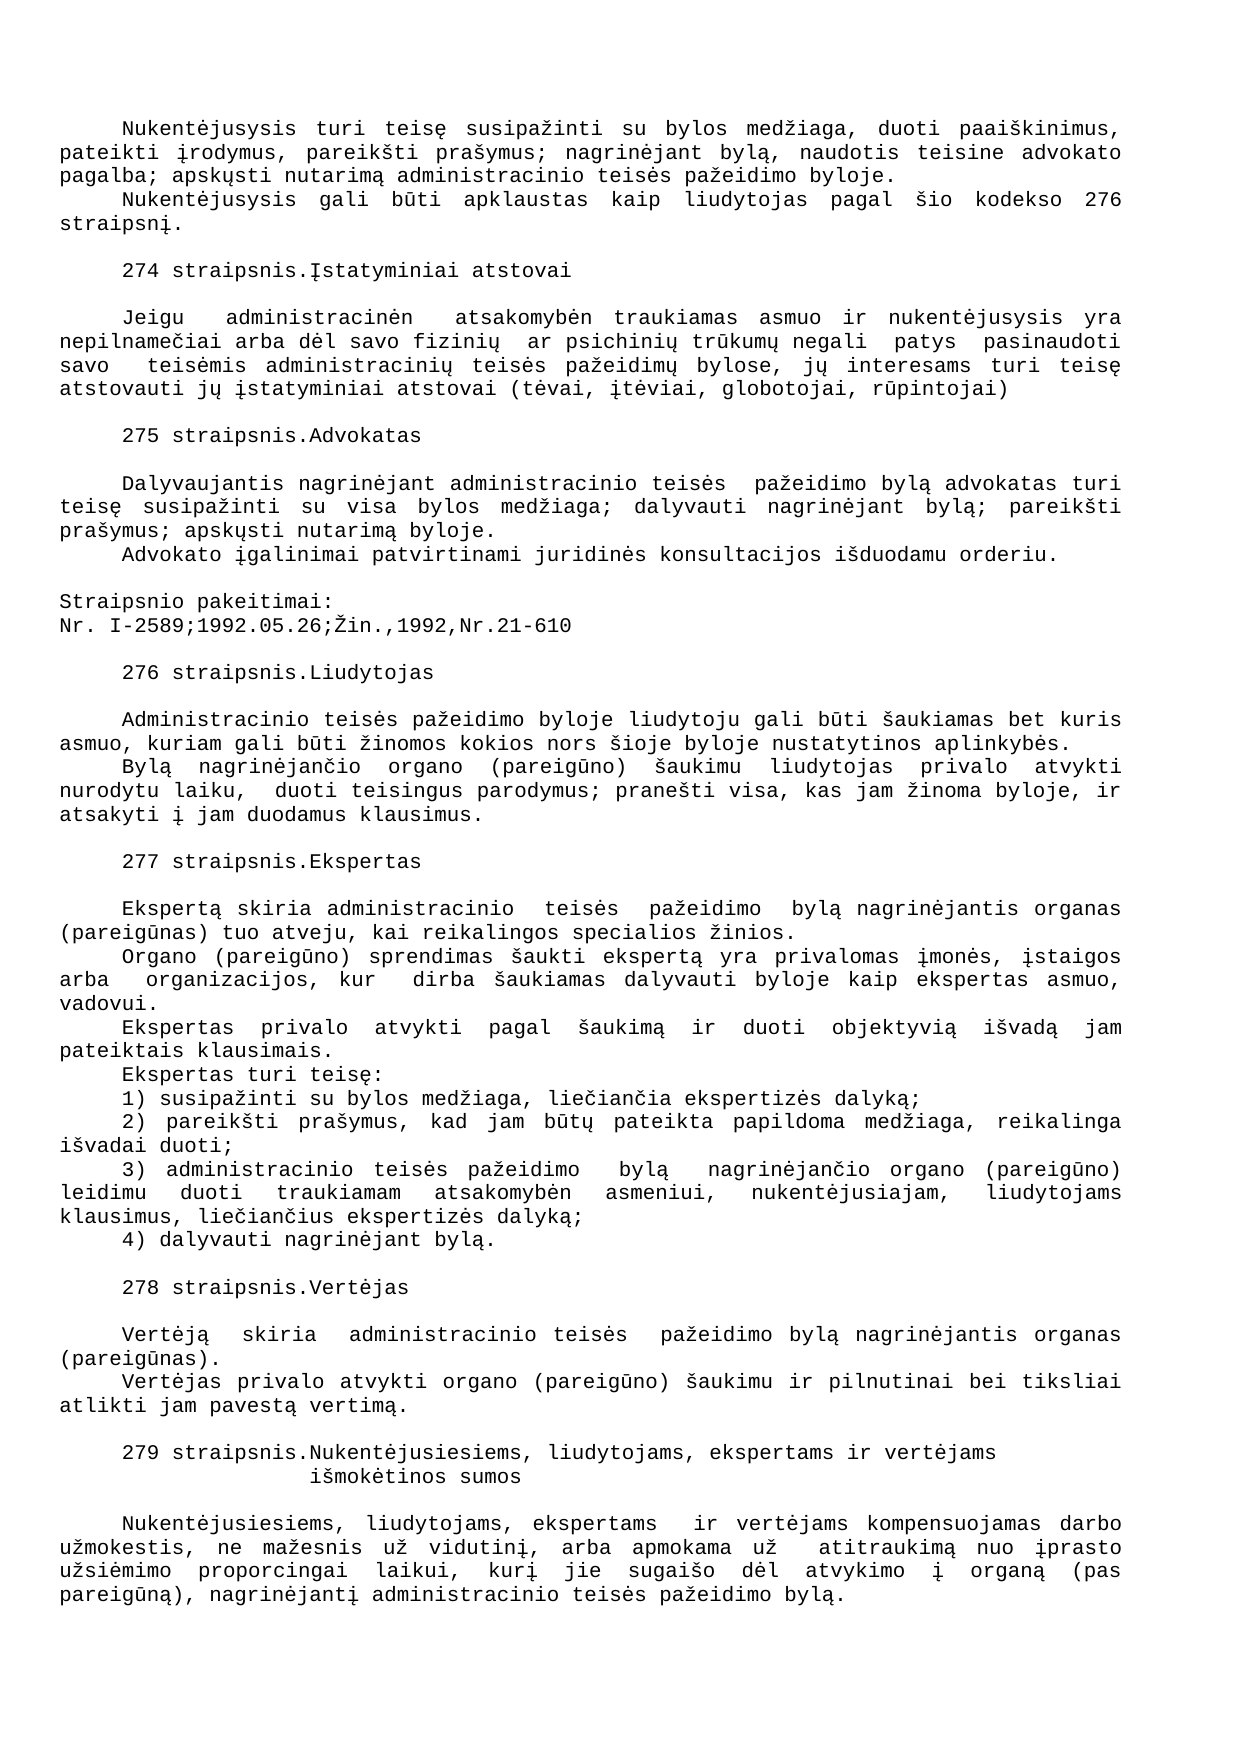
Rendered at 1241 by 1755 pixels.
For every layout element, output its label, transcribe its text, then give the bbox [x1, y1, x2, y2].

text Ekspertas privalo atvykti pagal šaukimą ir duoti objektyvią išvadą jam pateiktais klausimais. [59, 1017, 1122, 1064]
text Ekspertas turi teisę: [59, 1064, 1122, 1088]
text Advokato įgalinimai patvirtinami juridinės konsultacijos išduodamu orderiu. [59, 544, 1122, 567]
text 3) administracinio teisės pažeidimo bylą nagrinėjančio organo (pareigūno) leidimu duoti traukiamam atsakomybėn asmeniui, nukentėjusiajam, liudytojams klausimus, liečiančius ekspertizės dalyką; [59, 1158, 1122, 1229]
text Ekspertą skiria administracinio teisės pažeidimo bylą nagrinėjantis organas (pareigūnas) tuo atveju, kai reikalingos specialios žinios. [59, 898, 1122, 946]
text 274 straipsnis.Įstatyminiai atstovai [59, 260, 1122, 284]
text Vertėją skiria administracinio teisės pažeidimo bylą nagrinėjantis organas (pareigūnas). [59, 1324, 1122, 1371]
text Administracinio teisės pažeidimo byloje liudytoju gali būti šaukiamas bet kuris asmuo, kuriam gali būti žinomos kokios nors šioje byloje nustatytinos aplinkybės. [59, 709, 1122, 757]
text 276 straipsnis.Liudytojas [59, 662, 1122, 686]
text 279 straipsnis.Nukentėjusiesiems, liudytojams, ekspertams ir vertėjams [59, 1442, 1122, 1466]
text Organo (pareigūno) sprendimas šaukti ekspertą yra privalomas įmonės, įstaigos arba organizacijos, kur dirba šaukiamas dalyvauti byloje kaip ekspertas asmuo, vadovui. [59, 946, 1122, 1017]
text Vertėjas privalo atvykti organo (pareigūno) šaukimu ir pilnutinai bei tiksliai atlikti jam pavestą vertimą. [59, 1371, 1122, 1419]
text Nukentėjusysis gali būti apklaustas kaip liudytojas pagal šio kodekso 276 straipsnį. [59, 189, 1122, 236]
text 278 straipsnis.Vertėjas [59, 1277, 1122, 1300]
text Nukentėjusiesiems, liudytojams, ekspertams ir vertėjams kompensuojamas darbo užmokestis, ne mažesnis už vidutinį, arba apmokama už atitraukimą nuo įprasto užsiėmimo proporcingai laikui, kurį jie sugaišo dėl atvykimo į organą (pas pareigūną), nagrinėjantį administracinio teisės pažeidimo bylą. [59, 1513, 1122, 1608]
text Dalyvaujantis nagrinėjant administracinio teisės pažeidimo bylą advokatas turi teisę susipažinti su visa bylos medžiaga; dalyvauti nagrinėjant bylą; pareikšti prašymus; apskųsti nutarimą byloje. [59, 473, 1122, 544]
text Jeigu administracinėn atsakomybėn traukiamas asmuo ir nukentėjusysis yra nepilnamečiai arba dėl savo fizinių ar psichinių trūkumų negali patys pasinaudoti savo teisėmis administracinių teisės pažeidimų bylose, jų interesams turi teisę atstovauti jų įstatyminiai atstovai (tėvai, įtėviai, globotojai, rūpintojai) [59, 307, 1122, 402]
text Bylą nagrinėjančio organo (pareigūno) šaukimu liudytojas privalo atvykti nurodytu laiku, duoti teisingus parodymus; pranešti visa, kas jam žinoma byloje, ir atsakyti į jam duodamus klausimus. [59, 757, 1122, 827]
text 275 straipsnis.Advokatas [59, 426, 1122, 449]
text 4) dalyvauti nagrinėjant bylą. [59, 1229, 1122, 1253]
text Nr. I-2589;1992.05.26;Žin.,1992,Nr.21-610 [59, 615, 1122, 638]
text 277 straipsnis.Ekspertas [59, 851, 1122, 875]
text 2) pareikšti prašymus, kad jam būtų pateikta papildoma medžiaga, reikalinga išvadai duoti; [59, 1111, 1122, 1158]
text Nukentėjusysis turi teisę susipažinti su bylos medžiaga, duoti paaiškinimus, pateikti įrodymus, pareikšti prašymus; nagrinėjant bylą, naudotis teisine advokato pagalba; apskųsti nutarimą administracinio teisės pažeidimo byloje. [59, 118, 1122, 189]
text Straipsnio pakeitimai: [59, 591, 1122, 615]
text 1) susipažinti su bylos medžiaga, liečiančia ekspertizės dalyką; [59, 1088, 1122, 1111]
text išmokėtinos sumos [59, 1466, 1122, 1489]
